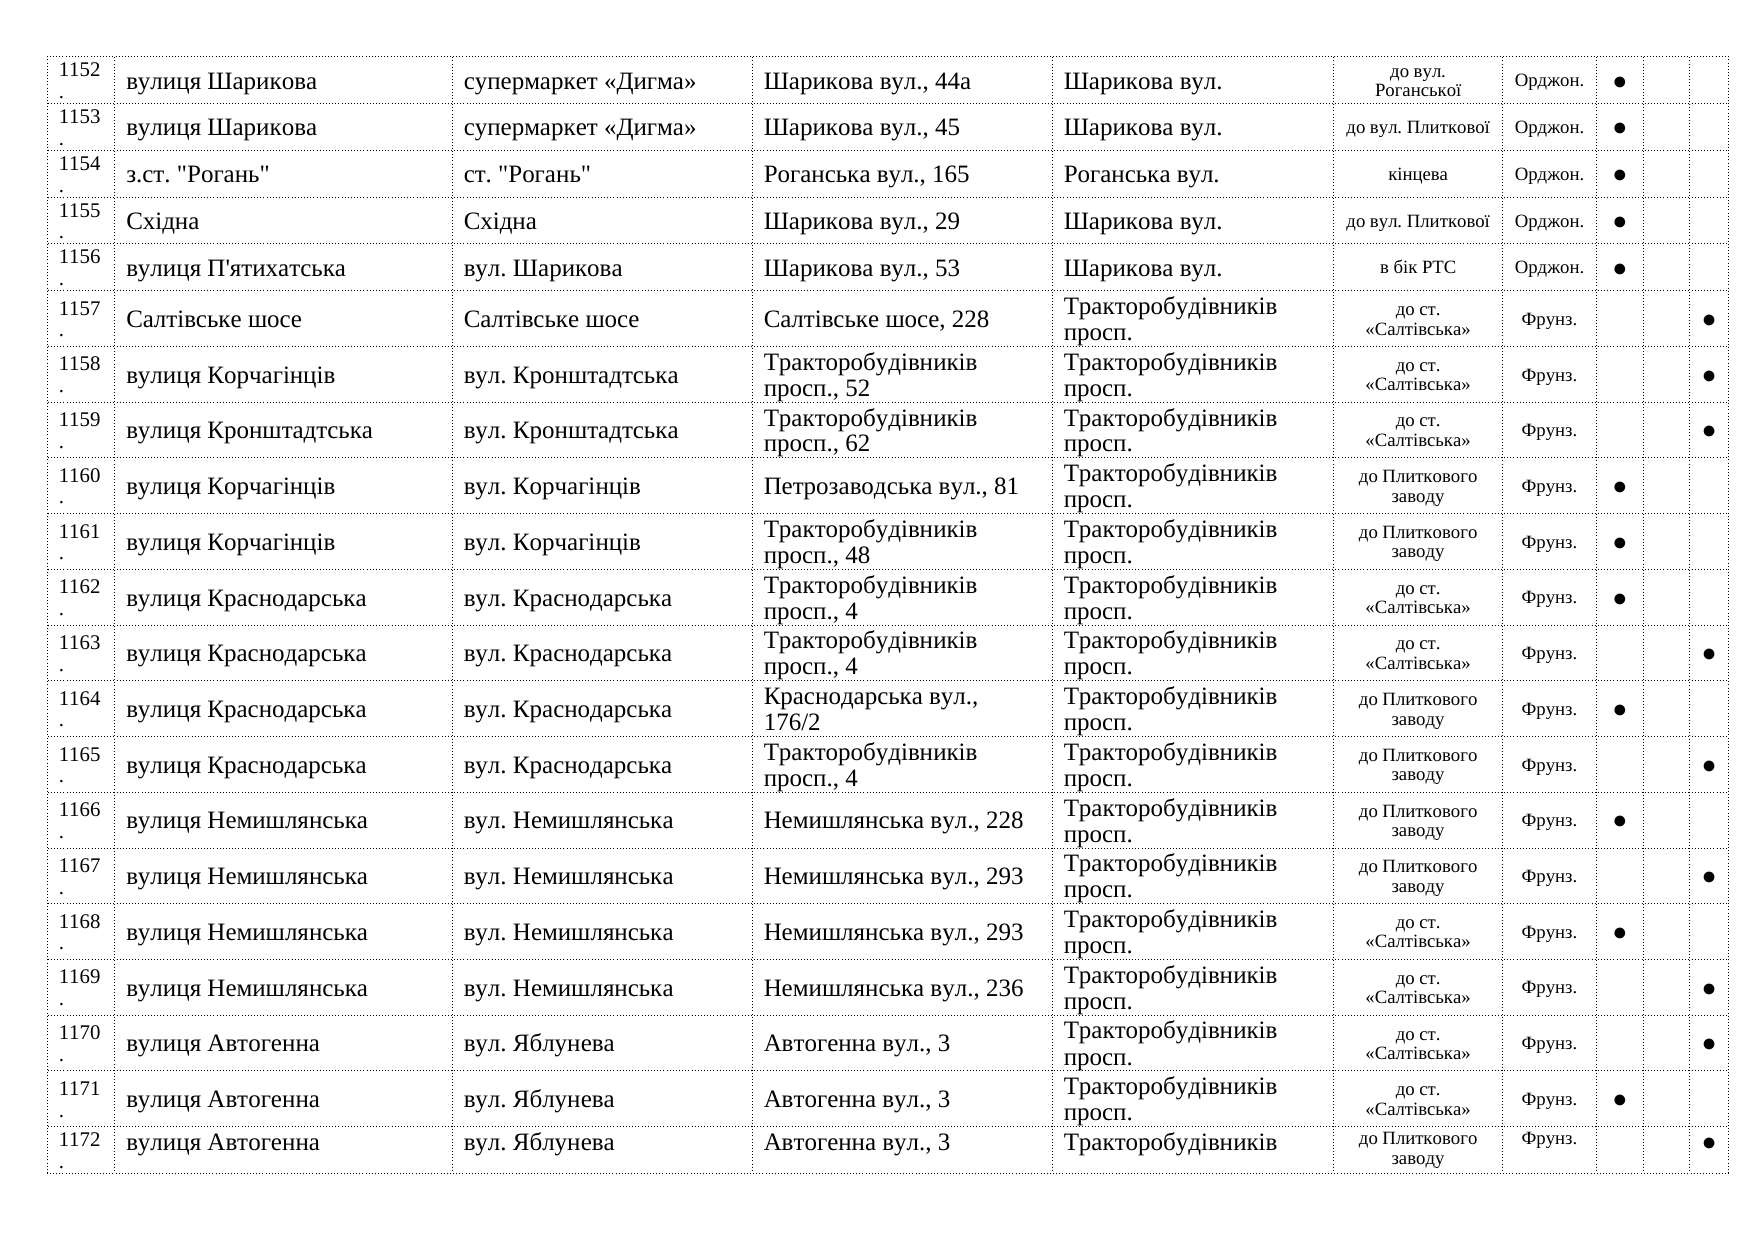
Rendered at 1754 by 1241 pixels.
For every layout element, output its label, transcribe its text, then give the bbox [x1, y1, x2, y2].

table_cell [1596, 736, 1643, 792]
table_cell Фрунз. [1502, 1070, 1596, 1126]
table_cell [47, 736, 115, 792]
table_cell [47, 457, 115, 513]
table_cell [1690, 103, 1728, 150]
table_cell [47, 625, 115, 680]
table_cell [1643, 1015, 1689, 1070]
table_cell [1690, 150, 1728, 197]
table_cell до ст. «Салтівська» [1334, 402, 1502, 457]
table_cell вулиця Автогенна [115, 1015, 452, 1070]
table_cell до Плиткового заводу [1334, 457, 1502, 513]
table_cell ● [1690, 1126, 1728, 1173]
table_cell [1690, 903, 1728, 959]
table_cell Тракторобудівників просп., 4 [752, 569, 1052, 624]
table_cell Автогенна вул., 3 [752, 1126, 1052, 1173]
table_cell вул. Кронштадтська [452, 402, 752, 457]
table_cell [1596, 290, 1643, 346]
table_cell Тракторобудівників просп. [1052, 513, 1333, 569]
table_cell до Плиткового заводу [1334, 513, 1502, 569]
table_cell вул. Шарикова [452, 243, 752, 290]
table_cell вулиця Автогенна [115, 1126, 452, 1173]
table_cell Тракторобудівників просп. [1052, 402, 1333, 457]
table_cell Тракторобудівників просп. [1052, 625, 1333, 680]
table_cell вулиця Немишлянська [115, 959, 452, 1014]
table_cell [1690, 680, 1728, 736]
table_cell Немишлянська вул., 293 [752, 848, 1052, 903]
table_cell вул. Краснодарська [452, 680, 752, 736]
table_cell вул. Яблунева [452, 1015, 752, 1070]
table_cell до Плиткового заводу [1334, 792, 1502, 847]
table_cell Тракторобудівників просп. [1052, 680, 1333, 736]
table_cell вулиця Немишлянська [115, 903, 452, 959]
table_cell вул. Корчагінців [452, 457, 752, 513]
table_cell Тракторобудівників просп. [1052, 792, 1333, 847]
table_cell Тракторобудівників просп. [1052, 848, 1333, 903]
table_cell [1643, 569, 1689, 624]
table_cell [1643, 150, 1689, 197]
table_cell Орджон. [1502, 150, 1596, 197]
table_cell [1643, 290, 1689, 346]
table_cell Фрунз. [1502, 903, 1596, 959]
table_cell [1643, 197, 1689, 243]
table_cell Немишлянська вул., 228 [752, 792, 1052, 847]
table_cell Салтівське шосе [115, 290, 452, 346]
table_cell Тракторобудівників [1052, 1126, 1333, 1173]
table_cell Орджон. [1502, 197, 1596, 243]
table_cell Тракторобудівників просп., 52 [752, 346, 1052, 402]
table_cell Немишлянська вул., 236 [752, 959, 1052, 1014]
table_cell в бік РТС [1334, 243, 1502, 290]
table_cell вулиця Корчагінців [115, 513, 452, 569]
table_cell Тракторобудівників просп., 4 [752, 625, 1052, 680]
table_cell Фрунз. [1502, 457, 1596, 513]
table_cell вулиця Краснодарська [115, 625, 452, 680]
table_cell [1690, 197, 1728, 243]
table_cell до ст. «Салтівська» [1334, 1015, 1502, 1070]
table_cell Фрунз. [1502, 625, 1596, 680]
table_cell [1690, 513, 1728, 569]
table_cell ● [1596, 792, 1643, 847]
table_cell до Плиткового заводу [1334, 680, 1502, 736]
table_cell до вул. Плиткової [1334, 197, 1502, 243]
table_cell [1643, 625, 1689, 680]
table_cell кінцева [1334, 150, 1502, 197]
table_cell до вул. Плиткової [1334, 103, 1502, 150]
table_cell Фрунз. [1502, 569, 1596, 624]
table_cell [47, 959, 115, 1014]
table_cell Фрунз. [1502, 402, 1596, 457]
table_cell Фрунз. [1502, 1015, 1596, 1070]
table_cell вул. Немишлянська [452, 959, 752, 1014]
table_cell [47, 56, 115, 103]
table_cell [1643, 346, 1689, 402]
table_cell [1643, 457, 1689, 513]
table_cell ● [1596, 150, 1643, 197]
table_cell [47, 1015, 115, 1070]
table_cell ● [1596, 197, 1643, 243]
table_cell вулиця Краснодарська [115, 680, 452, 736]
table_cell вул. Яблунева [452, 1126, 752, 1173]
table_cell Роганська вул. [1052, 150, 1333, 197]
table_cell ● [1690, 848, 1728, 903]
table_cell ● [1596, 457, 1643, 513]
table_cell Фрунз. [1502, 736, 1596, 792]
table_cell [47, 1126, 115, 1173]
table_cell Орджон. [1502, 56, 1596, 103]
table_cell [47, 680, 115, 736]
table_cell [47, 103, 115, 150]
table_cell [47, 848, 115, 903]
table_cell вул. Кронштадтська [452, 346, 752, 402]
table_cell Салтівське шосе, 228 [752, 290, 1052, 346]
table_cell [47, 569, 115, 624]
table_cell Тракторобудівників просп. [1052, 457, 1333, 513]
table_cell супермаркет «Дигма» [452, 103, 752, 150]
table_cell вулиця Немишлянська [115, 792, 452, 847]
table_cell Східна [452, 197, 752, 243]
table_cell Роганська вул., 165 [752, 150, 1052, 197]
table_cell Шарикова вул. [1052, 197, 1333, 243]
table_cell вул. Краснодарська [452, 736, 752, 792]
table_cell Тракторобудівників просп. [1052, 1015, 1333, 1070]
table_cell вулиця Корчагінців [115, 457, 452, 513]
table_cell вул. Немишлянська [452, 792, 752, 847]
table_cell [47, 792, 115, 847]
table_cell до ст. «Салтівська» [1334, 959, 1502, 1014]
table_cell [1643, 736, 1689, 792]
table_cell вулиця Корчагінців [115, 346, 452, 402]
table_cell [47, 150, 115, 197]
table_cell [1643, 103, 1689, 150]
table_cell вулиця П'ятихатська [115, 243, 452, 290]
table_cell Петрозаводська вул., 81 [752, 457, 1052, 513]
table_cell Фрунз. [1502, 290, 1596, 346]
table_cell Шарикова вул., 29 [752, 197, 1052, 243]
table_cell Шарикова вул., 53 [752, 243, 1052, 290]
table_cell Тракторобудівників просп. [1052, 736, 1333, 792]
table_cell [1596, 1126, 1643, 1173]
table_cell ● [1596, 680, 1643, 736]
table_cell Фрунз. [1502, 513, 1596, 569]
table_cell [1596, 402, 1643, 457]
table_cell Шарикова вул. [1052, 103, 1333, 150]
table_cell ● [1690, 402, 1728, 457]
table_cell Тракторобудівників просп. [1052, 1070, 1333, 1126]
table_cell Фрунз. [1502, 792, 1596, 847]
table_cell [1643, 513, 1689, 569]
table_cell [1690, 792, 1728, 847]
table_cell Фрунз. [1502, 346, 1596, 402]
table_cell вул. Яблунева [452, 1070, 752, 1126]
table_cell [1690, 457, 1728, 513]
table_cell до Плиткового заводу [1334, 848, 1502, 903]
table_cell [47, 513, 115, 569]
table_cell Фрунз. [1502, 848, 1596, 903]
table_cell до Плиткового заводу [1334, 1126, 1502, 1173]
table_cell [47, 290, 115, 346]
table_cell [1596, 1015, 1643, 1070]
table_cell ● [1596, 569, 1643, 624]
table_cell [1643, 1126, 1689, 1173]
table_cell вулиця Кронштадтська [115, 402, 452, 457]
table_cell до ст. «Салтівська» [1334, 290, 1502, 346]
table_cell [1596, 848, 1643, 903]
table_cell Салтівське шосе [452, 290, 752, 346]
table_cell вулиця Шарикова [115, 103, 452, 150]
table_cell Тракторобудівників просп., 4 [752, 736, 1052, 792]
table_cell [1643, 243, 1689, 290]
table_cell ● [1690, 736, 1728, 792]
table_cell ● [1596, 903, 1643, 959]
table_cell Фрунз. [1502, 959, 1596, 1014]
table_cell [1690, 243, 1728, 290]
table_cell вулиця Краснодарська [115, 569, 452, 624]
table_cell [1643, 1070, 1689, 1126]
table_cell [1690, 56, 1728, 103]
table_cell Орджон. [1502, 103, 1596, 150]
table_cell ● [1690, 1015, 1728, 1070]
table_cell до ст. «Салтівська» [1334, 903, 1502, 959]
table_cell вул. Краснодарська [452, 569, 752, 624]
table_cell Тракторобудівників просп. [1052, 290, 1333, 346]
table_cell [1690, 1070, 1728, 1126]
table_cell [1643, 402, 1689, 457]
table_cell [1596, 625, 1643, 680]
table_cell Тракторобудівників просп. [1052, 346, 1333, 402]
table_cell ст. "Рогань" [452, 150, 752, 197]
table_cell супермаркет «Дигма» [452, 56, 752, 103]
table_cell Автогенна вул., 3 [752, 1070, 1052, 1126]
table_cell Тракторобудівників просп., 62 [752, 402, 1052, 457]
table_cell [47, 243, 115, 290]
table_cell [1690, 569, 1728, 624]
table_cell Немишлянська вул., 293 [752, 903, 1052, 959]
table_cell Шарикова вул., 45 [752, 103, 1052, 150]
table_cell ● [1690, 959, 1728, 1014]
table_cell [1643, 959, 1689, 1014]
table_cell вулиця Немишлянська [115, 848, 452, 903]
table_cell вул. Немишлянська [452, 848, 752, 903]
table_cell ● [1596, 1070, 1643, 1126]
table_cell Фрунз. [1502, 680, 1596, 736]
table_cell ● [1596, 513, 1643, 569]
table_cell до вул. Роганської [1334, 56, 1502, 103]
table_cell вул. Краснодарська [452, 625, 752, 680]
table_cell до ст. «Салтівська» [1334, 569, 1502, 624]
table_cell Тракторобудівників просп. [1052, 569, 1333, 624]
table_cell [1596, 346, 1643, 402]
table_cell [47, 402, 115, 457]
table_cell Тракторобудівників просп. [1052, 959, 1333, 1014]
table_cell [47, 903, 115, 959]
table_cell вулиця Краснодарська [115, 736, 452, 792]
table_cell [1643, 792, 1689, 847]
table_cell [47, 1070, 115, 1126]
table_cell Орджон. [1502, 243, 1596, 290]
table_cell Східна [115, 197, 452, 243]
table_cell [1643, 56, 1689, 103]
table_cell [1596, 959, 1643, 1014]
table_cell вул. Немишлянська [452, 903, 752, 959]
table_cell ● [1596, 56, 1643, 103]
table_cell вул. Корчагінців [452, 513, 752, 569]
table_cell [47, 346, 115, 402]
table_cell [1643, 903, 1689, 959]
table_cell Шарикова вул. [1052, 56, 1333, 103]
table_cell до ст. «Салтівська» [1334, 346, 1502, 402]
table_cell ● [1690, 290, 1728, 346]
table_cell ● [1690, 625, 1728, 680]
table_cell [1643, 848, 1689, 903]
table_cell ● [1596, 243, 1643, 290]
table_cell Автогенна вул., 3 [752, 1015, 1052, 1070]
table_cell Шарикова вул., 44а [752, 56, 1052, 103]
table_cell до ст. «Салтівська» [1334, 625, 1502, 680]
table_cell Шарикова вул. [1052, 243, 1333, 290]
table_cell ● [1596, 103, 1643, 150]
table_cell ● [1690, 346, 1728, 402]
table_cell вулиця Автогенна [115, 1070, 452, 1126]
table_cell Тракторобудівників просп. [1052, 903, 1333, 959]
table_cell Тракторобудівників просп., 48 [752, 513, 1052, 569]
table_cell [1643, 680, 1689, 736]
table_cell з.ст. "Рогань" [115, 150, 452, 197]
table_cell вулиця Шарикова [115, 56, 452, 103]
table_cell Краснодарська вул., 176/2 [752, 680, 1052, 736]
table_cell до Плиткового заводу [1334, 736, 1502, 792]
table_cell [47, 197, 115, 243]
table_cell до ст. «Салтівська» [1334, 1070, 1502, 1126]
table_cell Фрунз. [1502, 1126, 1596, 1173]
